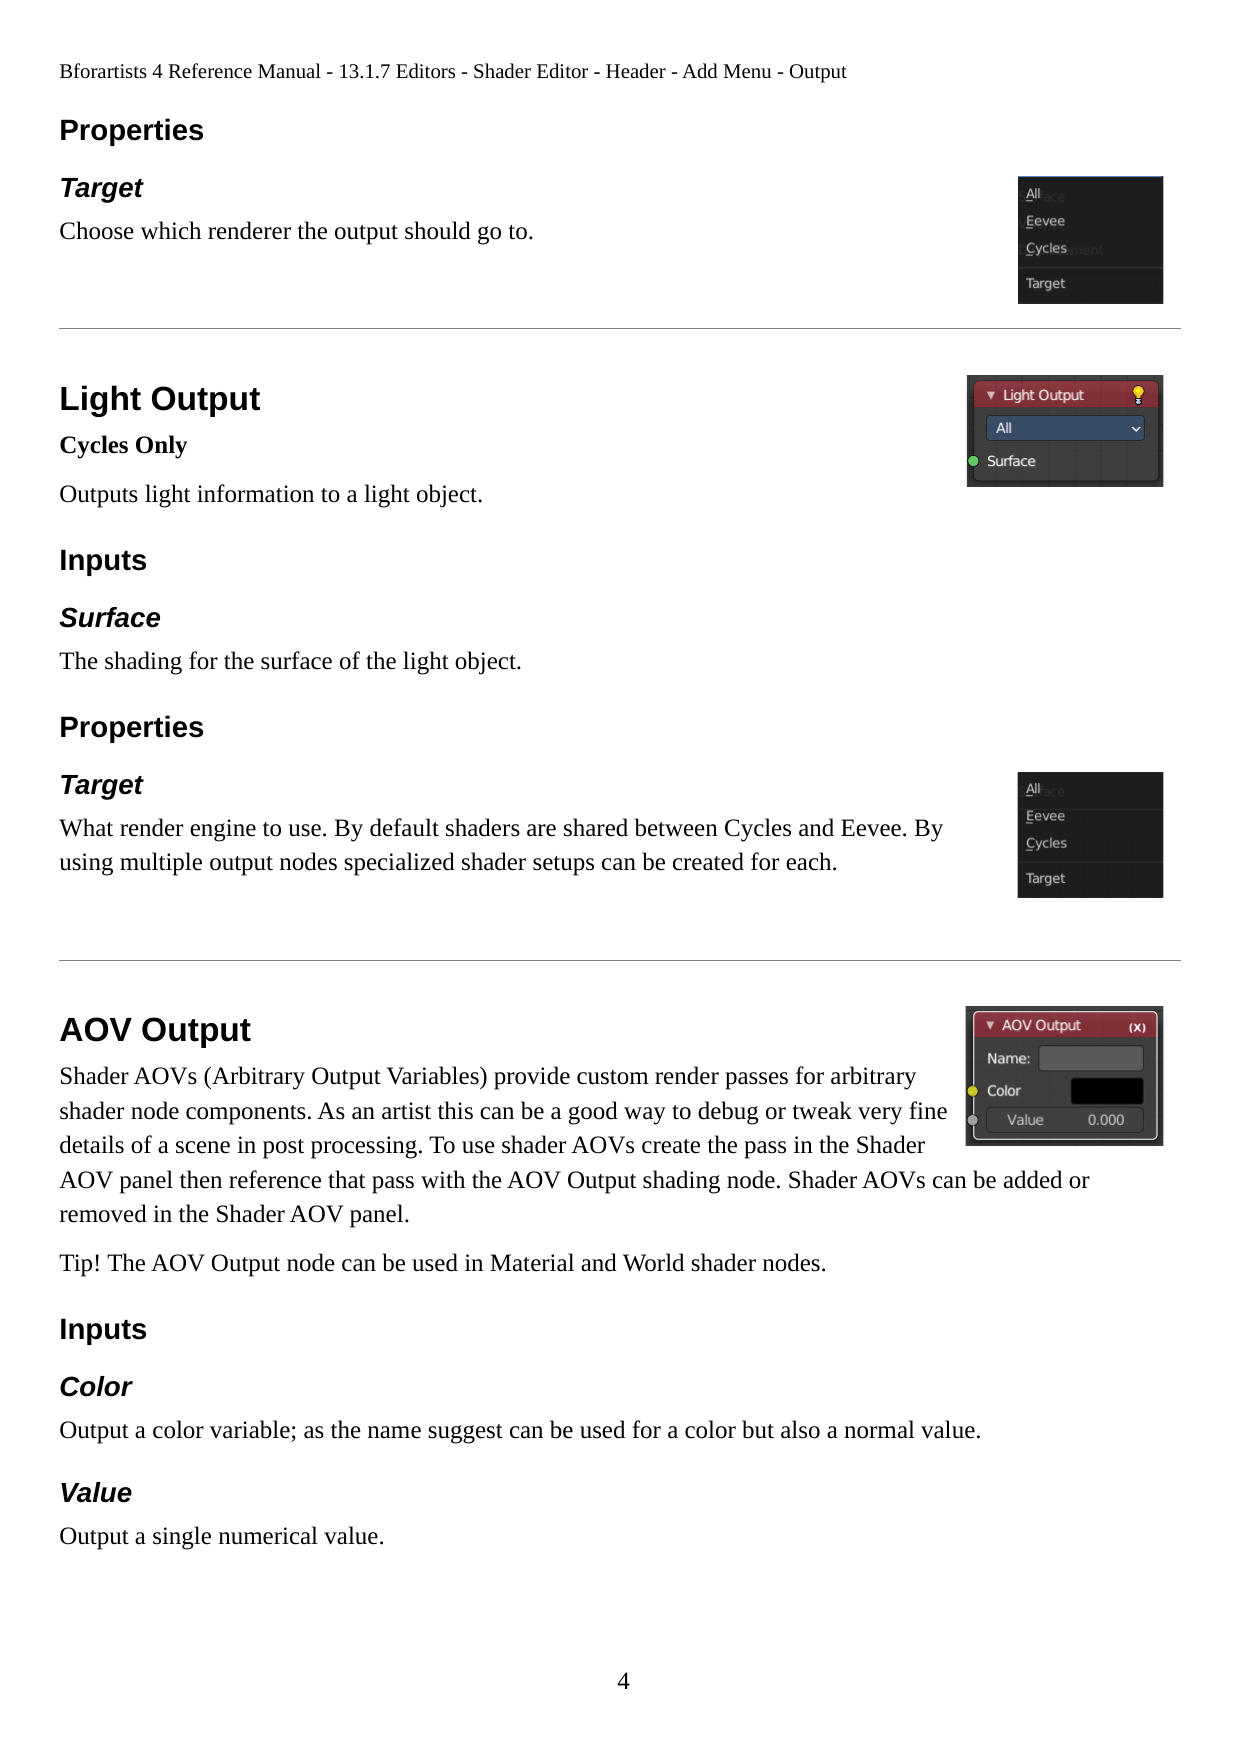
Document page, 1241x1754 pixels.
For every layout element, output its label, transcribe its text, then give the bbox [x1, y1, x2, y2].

text Output a color variable; as the name suggest can be used for a color but also a normal value. [59, 1415, 1181, 1444]
subtitle Properties [59, 113, 1181, 146]
text [1164, 430, 1181, 459]
subtitle Inputs [59, 543, 1181, 576]
picture [1018, 176, 1164, 304]
text What render engine to use. By default shaders are shared between Cycles and Eevee. By using multiple output nodes specialized shader setups can be created for each. [59, 813, 1017, 876]
picture [966, 375, 1164, 487]
subtitle Inputs [59, 1312, 1181, 1346]
subtitle Color [59, 1371, 1181, 1403]
subtitle Target [59, 171, 1181, 203]
text Tip! The AOV Output node can be used in Material and World shader nodes. [59, 1248, 1181, 1277]
text Cycles Only [59, 430, 966, 459]
subtitle Properties [59, 709, 1181, 743]
text Shader AOVs (Arbitrary Output Variables) provide custom render passes for arbitrary shader node components. As an artist this can be a good way to debug or tweak very fine details of a scene in post processing. To use shader AOVs create the pass in the Shader AOV panel then reference that pass with the AOV Output shading node. Shader AOVs can be added or removed in the Shader AOV panel. [59, 1061, 1181, 1228]
subtitle Light Output [59, 379, 966, 417]
subtitle AOV Output [59, 1010, 965, 1049]
text Outputs light information to a light object. [59, 479, 1181, 508]
picture [1017, 772, 1164, 898]
subtitle [1164, 1010, 1181, 1049]
text The shading for the surface of the light object. [59, 646, 1181, 674]
subtitle Surface [59, 601, 1181, 633]
subtitle Target [59, 768, 1181, 800]
text Choose which renderer the output should go to. [59, 216, 1018, 244]
picture [965, 1006, 1164, 1146]
subtitle Value [59, 1477, 1181, 1508]
subtitle [1164, 379, 1181, 417]
text Output a single numerical value. [59, 1521, 1181, 1550]
